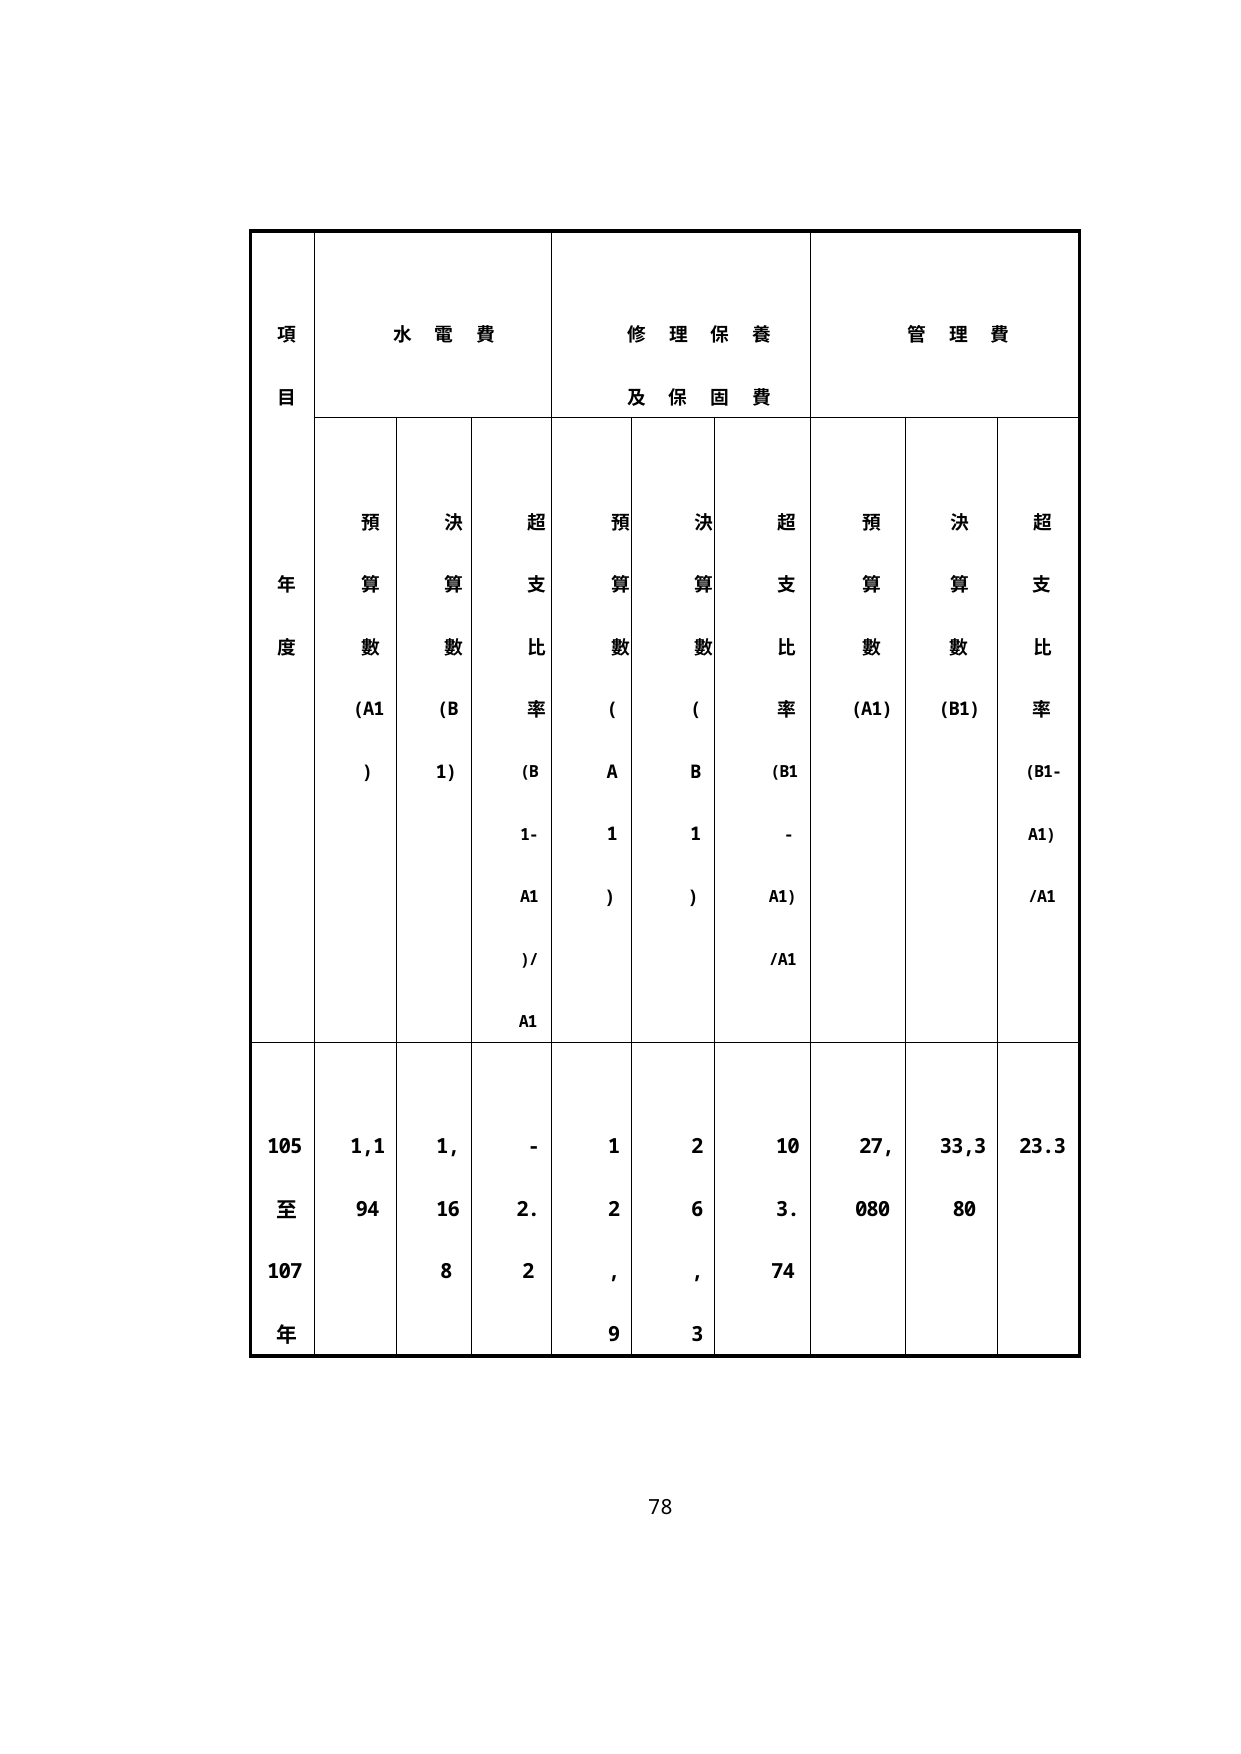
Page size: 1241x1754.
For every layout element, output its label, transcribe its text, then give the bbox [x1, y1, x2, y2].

table_cell 預算數 (A1) [811, 418, 905, 1042]
table_cell 超支 比率 (B1-A1) /A1 [998, 418, 1078, 1042]
table_cell 決算數 (B1) [632, 418, 714, 1042]
table_cell 預算數 (A1) [552, 418, 631, 1042]
table_cell 決算數 (B1) [906, 418, 997, 1042]
table_cell 1,194 [315, 1043, 396, 1354]
table_cell 1,168 [397, 1043, 471, 1354]
table_cell 23.3 [998, 1043, 1078, 1354]
table_cell 超支 比率 (B1-A1) /A1 [715, 418, 810, 1042]
table_header 修理保養及保固費 [552, 233, 810, 417]
table_cell 105至107年 [252, 1043, 314, 1354]
table_header 水電費 [315, 233, 551, 417]
table_cell 超支 比率 (B1-A1)/A1 [472, 418, 551, 1042]
table_cell 26,3 [632, 1043, 714, 1354]
table_header 項目 年度 [252, 233, 314, 1042]
table_cell 103.74 [715, 1043, 810, 1354]
table_cell 27,080 [811, 1043, 905, 1354]
table_cell 33,380 [906, 1043, 997, 1354]
table_cell 12,9 [552, 1043, 631, 1354]
table_cell 決算數 (B1) [397, 418, 471, 1042]
table_cell -2.2 [472, 1043, 551, 1354]
table_header 管理費 [811, 233, 1078, 417]
table_cell 預算數 (A1) [315, 418, 396, 1042]
